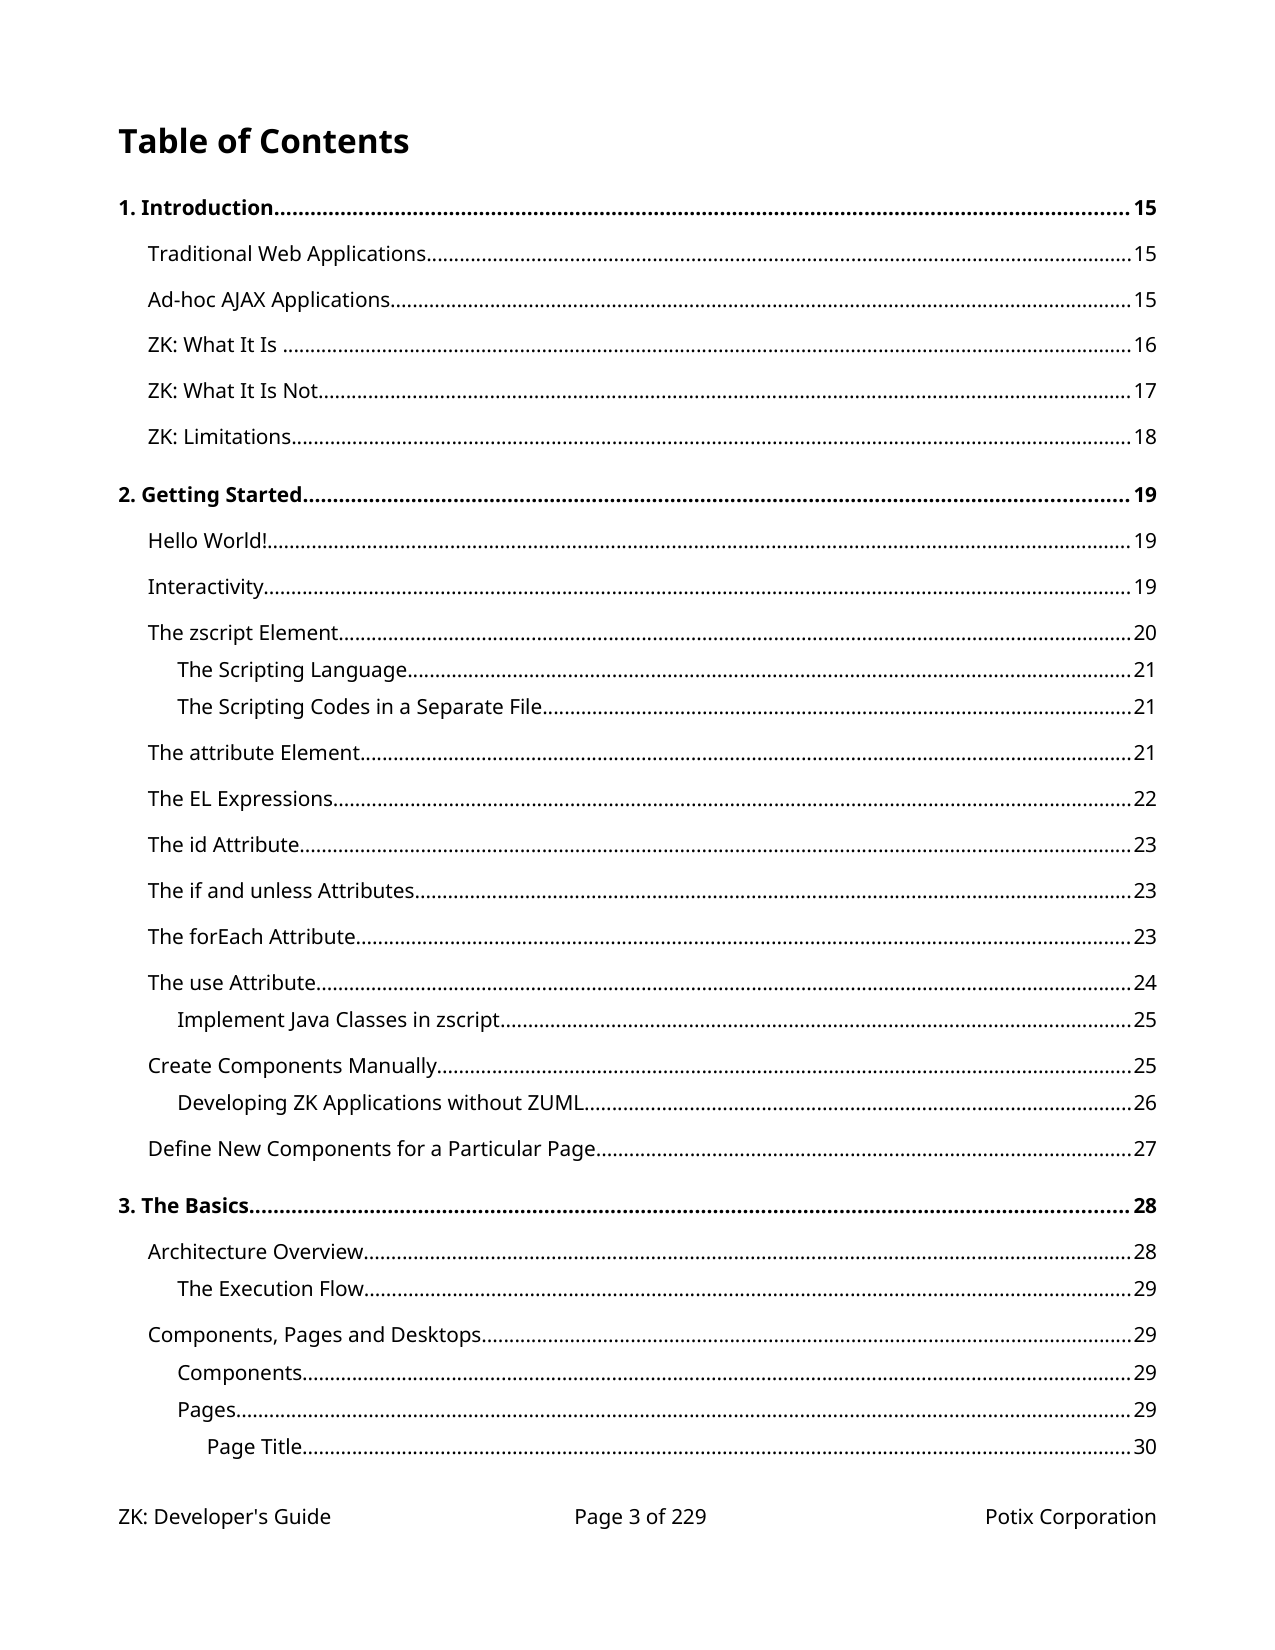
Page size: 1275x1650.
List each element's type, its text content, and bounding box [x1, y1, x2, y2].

text 2. Getting Started 19 [118, 480, 1157, 508]
text ZK: What It Is 16 [148, 331, 1157, 359]
text The use Attribute 24 [148, 968, 1157, 996]
text The Scripting Codes in a Separate File 21 [177, 692, 1157, 720]
text The if and unless Attributes 23 [148, 876, 1157, 904]
subtitle Table of Contents [118, 118, 1157, 163]
text Page Title 30 [207, 1432, 1157, 1460]
text Ad-hoc AJAX Applications 15 [148, 285, 1157, 313]
text The EL Expressions 22 [148, 784, 1157, 812]
text Pages 29 [177, 1395, 1157, 1423]
text ZK: What It Is Not 17 [148, 377, 1157, 405]
text Architecture Overview 28 [148, 1237, 1157, 1266]
text Implement Java Classes in zscript 25 [177, 1005, 1157, 1033]
text The zscript Element 20 [148, 618, 1157, 646]
text The attribute Element 21 [148, 738, 1157, 766]
text Components 29 [177, 1358, 1157, 1386]
text Components, Pages and Desktops 29 [148, 1321, 1157, 1349]
text The Execution Flow 29 [177, 1274, 1157, 1303]
text 1. Introduction 15 [118, 193, 1157, 221]
text Interactivity 19 [148, 572, 1157, 600]
text The forEach Attribute 23 [148, 922, 1157, 950]
text Define New Components for a Particular Page 27 [148, 1134, 1157, 1162]
text 3. The Basics 28 [118, 1192, 1157, 1220]
text The Scripting Language 21 [177, 655, 1157, 683]
text Create Components Manually 25 [148, 1051, 1157, 1079]
text Developing ZK Applications without ZUML 26 [177, 1088, 1157, 1116]
text Hello World! 19 [148, 526, 1157, 554]
text ZK: Limitations 18 [148, 422, 1157, 451]
text Traditional Web Applications 15 [148, 239, 1157, 267]
text The id Attribute 23 [148, 830, 1157, 858]
